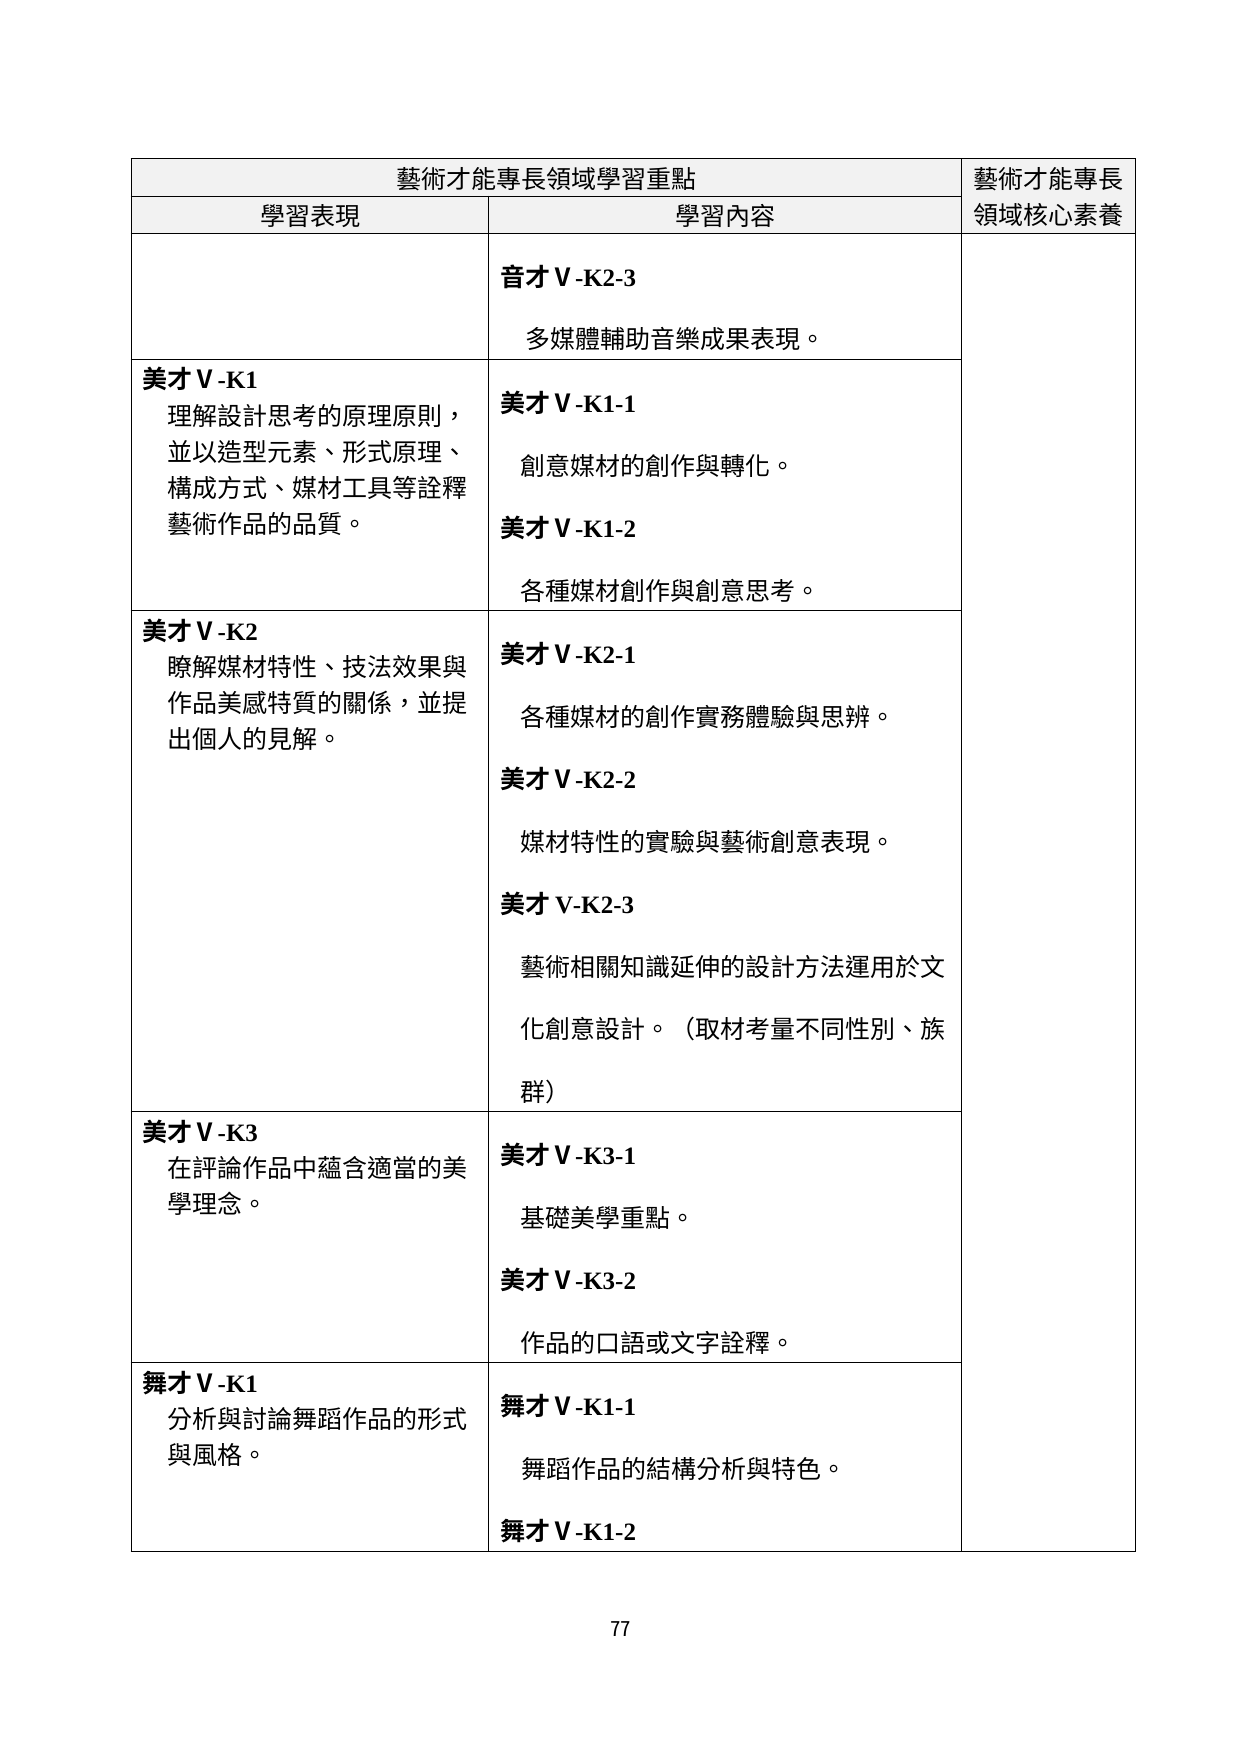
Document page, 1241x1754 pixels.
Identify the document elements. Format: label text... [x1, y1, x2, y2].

table_cell 美才Ⅴ-K3 在評論作品中蘊含適當的美學理念。 [132, 1112, 488, 1362]
table_cell 美才Ⅴ-K1-1 創意媒材的創作與轉化。 美才Ⅴ-K1-2 各種媒材創作與創意思考。 [489, 360, 961, 610]
table_cell [132, 234, 488, 359]
table_header 藝術才能專長領域學習重點 [132, 159, 961, 196]
table_cell 美才Ⅴ-K2 瞭解媒材特性、技法效果與作品美感特質的關係，並提出個人的見解。 [132, 611, 488, 1111]
table_cell 美才Ⅴ-K3-1 基礎美學重點。 美才Ⅴ-K3-2 作品的口語或文字詮釋。 [489, 1112, 961, 1362]
table_header 藝術才能專長領域核心素養 [962, 159, 1135, 233]
table_cell 美才Ⅴ-K1 理解設計思考的原理原則，並以造型元素、形式原理、構成方式、媒材工具等詮釋藝術作品的品質。 [132, 360, 488, 610]
table_cell 學習內容 [489, 197, 961, 233]
table_cell 舞才Ⅴ-K1 分析與討論舞蹈作品的形式與風格。 [132, 1363, 488, 1551]
table_cell [962, 234, 1135, 1551]
table_cell 舞才Ⅴ-K1-1 舞蹈作品的結構分析與特色。 舞才Ⅴ-K1-2 [489, 1363, 961, 1551]
table_cell 音才Ⅴ-K2-3 多媒體輔助音樂成果表現。 [489, 234, 961, 359]
table_cell 學習表現 [132, 197, 488, 233]
table_cell 美才Ⅴ-K2-1 各種媒材的創作實務體驗與思辨。 美才Ⅴ-K2-2 媒材特性的實驗與藝術創意表現。 美才V-K2-3 藝術相關知識延伸的設計方法運用於文化創意設計。（取材考量不同性別、族群） [489, 611, 961, 1111]
